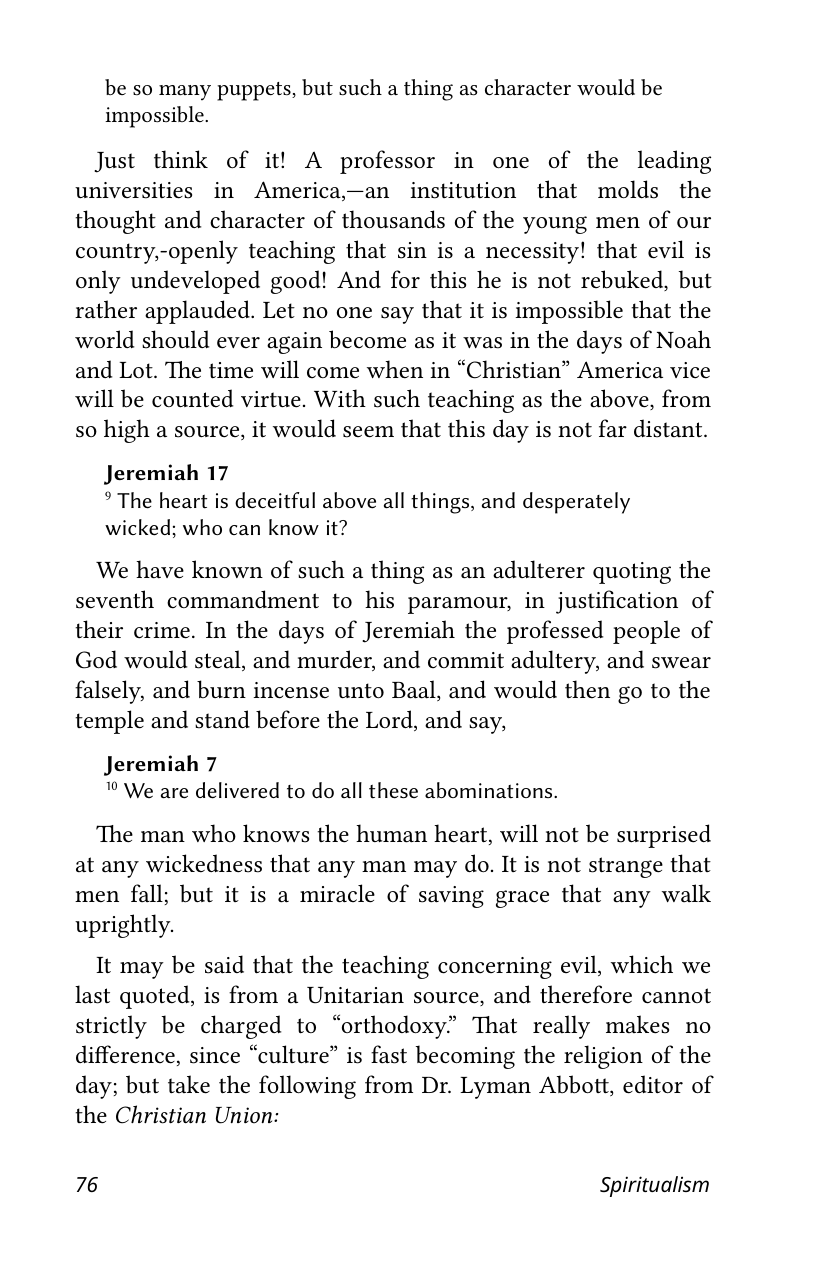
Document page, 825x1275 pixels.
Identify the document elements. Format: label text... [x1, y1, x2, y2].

text Jeremiah 7 [105, 751, 712, 777]
text Just think of it! A professor in one of the leading universities in America,—an institution that molds the thought and character of thousands of the young men of our country,-openly teaching that sin is a necessity! that evil is only undeveloped good! And for this he is not rebuked, but rather applauded. Let no one say that it is impossible that the world should ever again become as it was in the days of Noah and Lot. The time will come when in “Christian” America vice will be counted virtue. With such teaching as the above, from so high a source, it would seem that this day is not far distant. [75, 146, 712, 444]
text 10 We are delivered to do all these abominations. [105, 778, 682, 804]
text 9 The heart is deceitful above all things, and desperately wicked; who can know it? [105, 488, 682, 541]
text It may be said that the teaching concerning evil, which we last quoted, is from a Unitarian source, and therefore cannot strictly be charged to “orthodoxy.” That really makes no difference, since “culture” is fast becoming the religion of the day; but take the following from Dr. Lyman Abbott, editor of the Christian Union: [75, 952, 712, 1129]
text The man who knows the human heart, will not be surprised at any wickedness that any man may do. It is not strange that men fall; but it is a miracle of saving grace that any walk uprightly. [75, 820, 712, 938]
text be so many puppets, but such a thing as character would be impossible. [105, 75, 682, 128]
text We have known of such a thing as an adulterer quoting the seventh commandment to his paramour, in justification of their crime. In the days of Jeremiah the professed people of God would steal, and murder, and commit adultery, and swear falsely, and burn incense unto Baal, and would then go to the temple and stand before the Lord, and say, [75, 556, 712, 734]
text Jeremiah 17 [105, 460, 712, 486]
